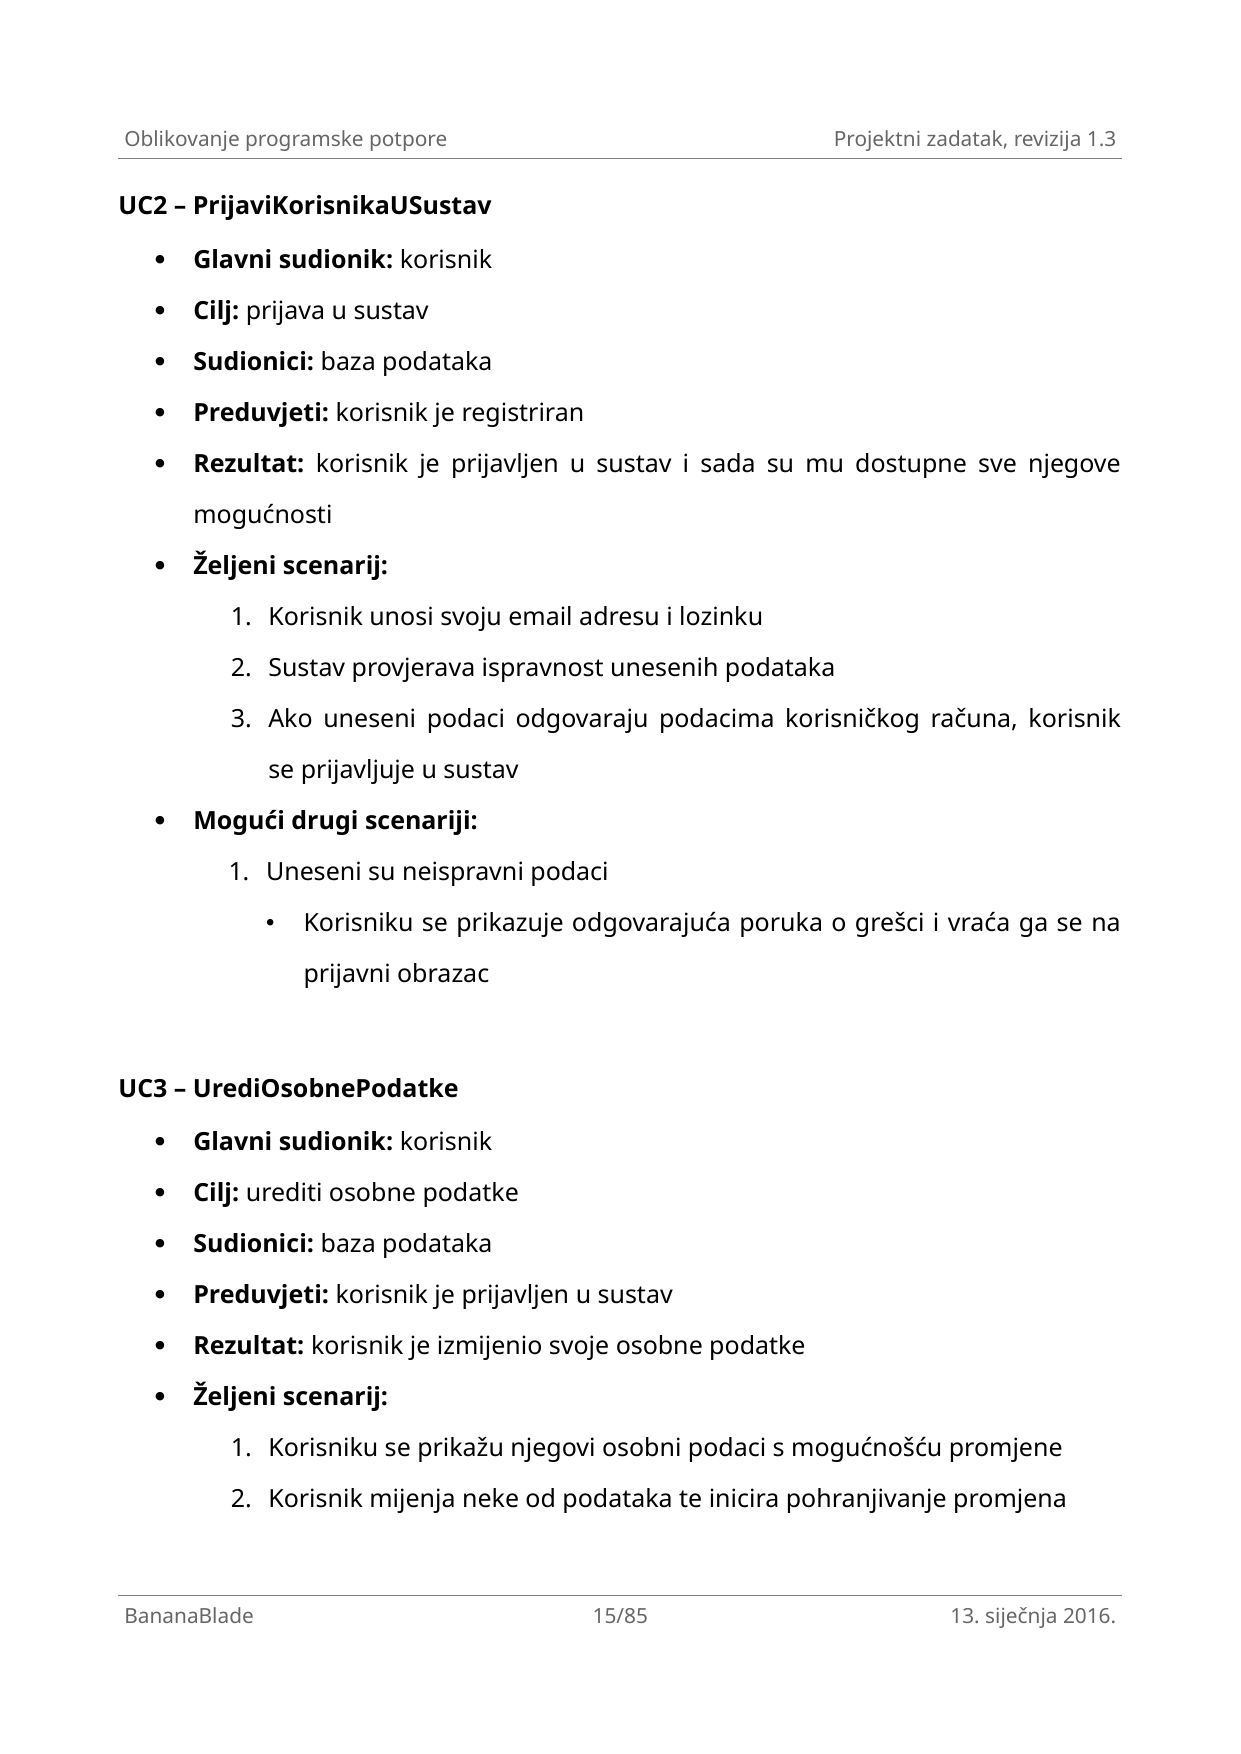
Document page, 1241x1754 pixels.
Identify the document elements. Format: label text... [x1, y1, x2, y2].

list Sudionici: baza podataka [156, 343, 1122, 377]
list Mogući drugi scenariji: [156, 803, 1122, 837]
list Cilj: prijava u sustav [156, 292, 1122, 326]
list Sudionici: baza podataka [156, 1226, 1122, 1260]
list Glavni sudionik: korisnik [156, 241, 1122, 275]
subtitle UC2 – PrijaviKorisnikaUSustav [118, 188, 1122, 222]
list Preduvjeti: korisnik je registriran [156, 394, 1122, 428]
list Preduvjeti: korisnik je prijavljen u sustav [156, 1277, 1122, 1311]
list Ako uneseni podaci odgovaraju podacima korisničkog računa, korisnik se prijavljuje u sustav [231, 701, 1122, 786]
list Cilj: urediti osobne podatke [156, 1175, 1122, 1209]
list Sustav provjerava ispravnost unesenih podataka [231, 650, 1122, 684]
list Željeni scenarij: [156, 1379, 1122, 1413]
list Korisniku se prikazuje odgovarajuća poruka o grešci i vraća ga se na prijavni obrazac [266, 905, 1122, 990]
list Rezultat: korisnik je prijavljen u sustav i sada su mu dostupne sve njegove mogućnosti [156, 446, 1122, 531]
list Uneseni su neispravni podaci [228, 854, 1122, 888]
list Korisnik unosi svoju email adresu i lozinku [231, 599, 1122, 633]
list Glavni sudionik: korisnik [156, 1124, 1122, 1158]
subtitle UC3 – UrediOsobnePodatke [118, 1071, 1122, 1104]
list Korisnik mijenja neke od podataka te inicira pohranjivanje promjena [231, 1481, 1122, 1515]
list Rezultat: korisnik je izmijenio svoje osobne podatke [156, 1328, 1122, 1362]
list Željeni scenarij: [156, 548, 1122, 582]
list Korisniku se prikažu njegovi osobni podaci s mogućnošću promjene [231, 1430, 1122, 1464]
